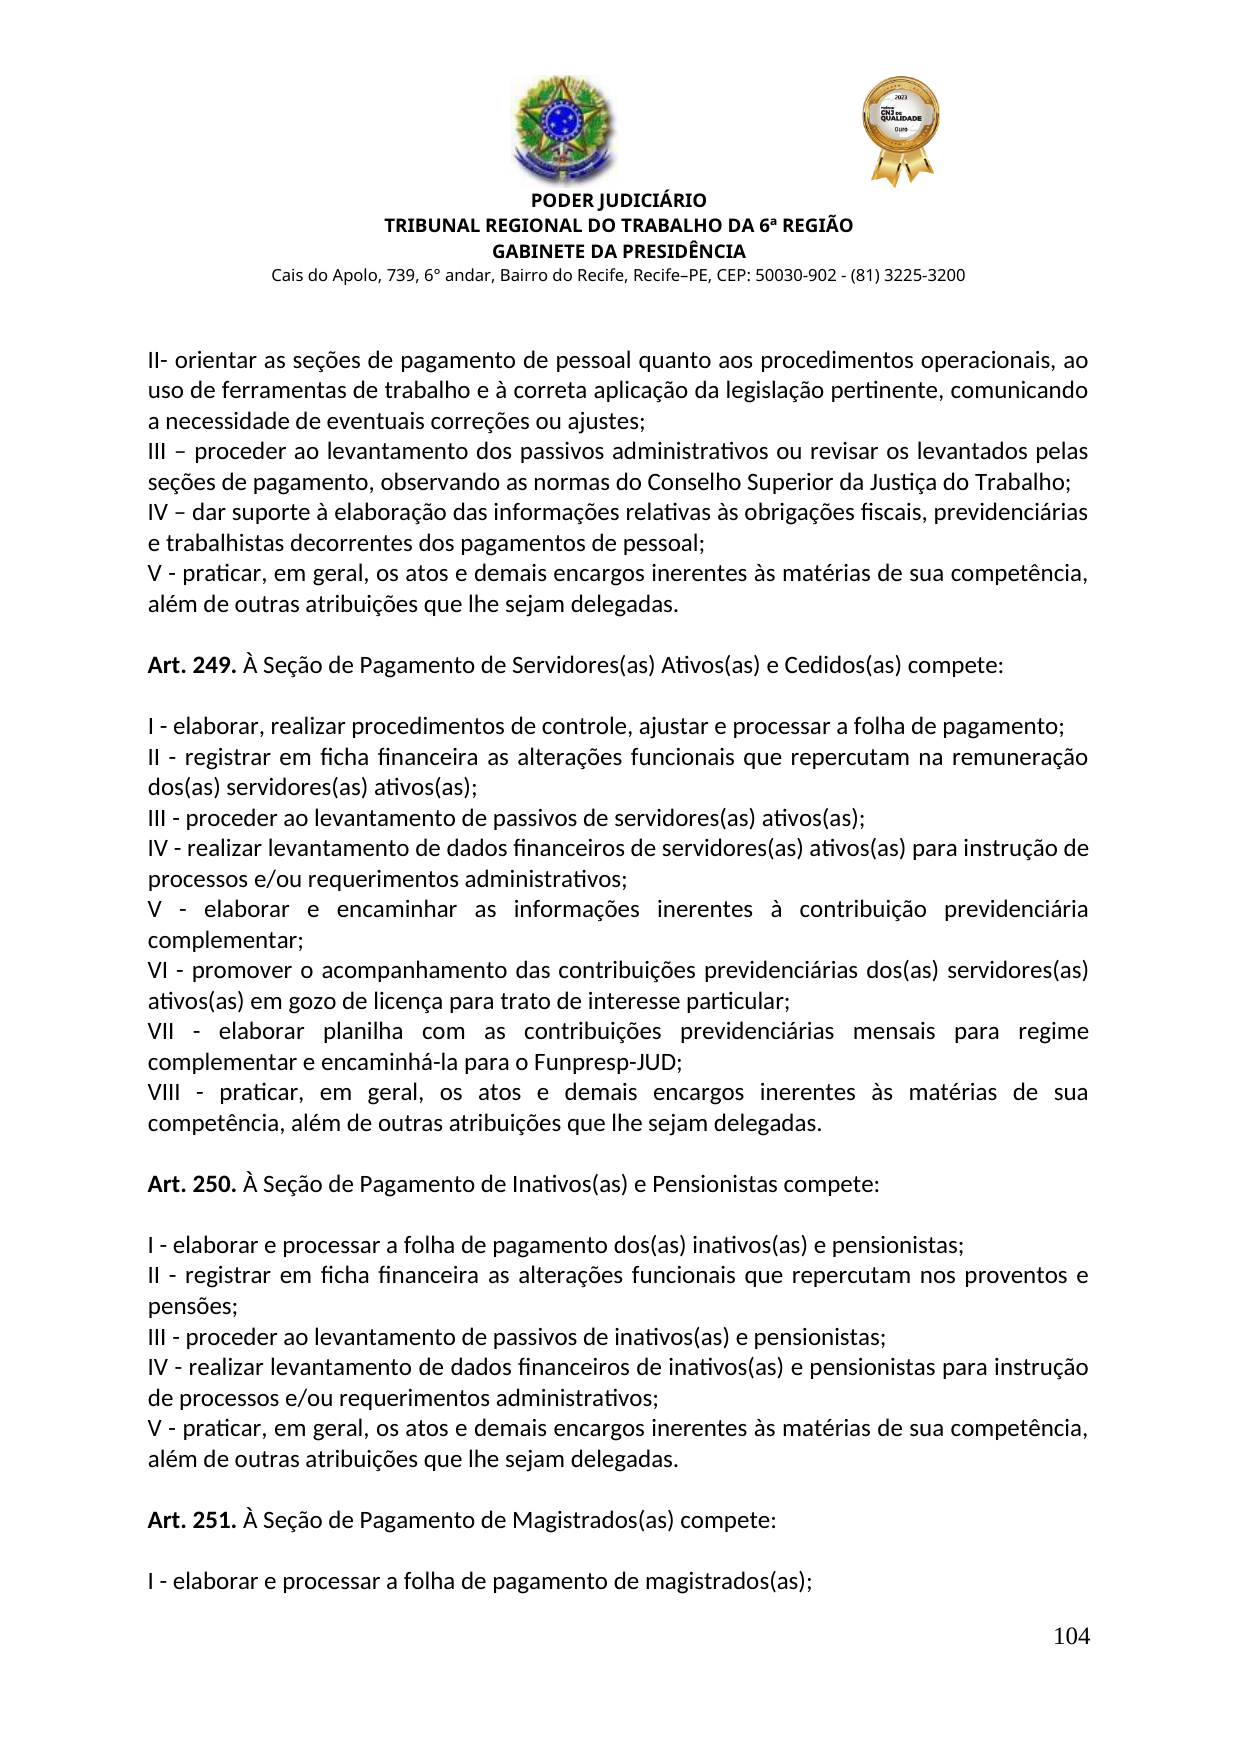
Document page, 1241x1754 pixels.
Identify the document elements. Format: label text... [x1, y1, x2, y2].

subtitle VIII - praticar, em geral, os atos e demais encargos inerentes às matérias de sua competência, além de outras atribuições que lhe sejam delegadas. [147, 1076, 1090, 1137]
picture [191, 75, 300, 188]
subtitle II- orientar as seções de pagamento de pessoal quanto aos procedimentos operacionais, ao uso de ferramentas de trabalho e à correta aplicação da legislação pertinente, comunicando a necessidade de eventuais correções ou ajustes; [147, 344, 1090, 436]
subtitle I - elaborar e processar a folha de pagamento dos(as) inativos(as) e pensionistas; [147, 1229, 1090, 1259]
subtitle V - praticar, em geral, os atos e demais encargos inerentes às matérias de sua competência, além de outras atribuições que lhe sejam delegadas. [147, 1412, 1090, 1473]
subtitle Art. 250. À Seção de Pagamento de Inativos(as) e Pensionistas compete: [147, 1168, 1090, 1198]
subtitle I - elaborar, realizar procedimentos de controle, ajustar e processar a folha de pagamento; [148, 710, 1090, 741]
subtitle VII - elaborar planilha com as contribuições previdenciárias mensais para regime complementar e encaminhá-la para o Funpresp-JUD; [147, 1015, 1090, 1076]
subtitle III – proceder ao levantamento dos passivos administrativos ou revisar os levantados pelas seções de pagamento, observando as normas do Conselho Superior da Justiça do Trabalho; [147, 436, 1090, 497]
subtitle Art. 249. À Seção de Pagamento de Servidores(as) Ativos(as) e Cedidos(as) compete: [147, 649, 1090, 680]
subtitle II - registrar em ficha financeira as alterações funcionais que repercutam nos proventos e pensões; [147, 1259, 1090, 1321]
subtitle IV – dar suporte à elaboração das informações relativas às obrigações fiscais, previdenciárias e trabalhistas decorrentes dos pagamentos de pessoal; [147, 497, 1090, 558]
picture [862, 76, 940, 188]
subtitle IV - realizar levantamento de dados financeiros de servidores(as) ativos(as) para instrução de processos e/ou requerimentos administrativos; [147, 832, 1090, 893]
subtitle V - elaborar e encaminhar as informações inerentes à contribuição previdenciária complementar; [147, 893, 1090, 954]
subtitle III - proceder ao levantamento de passivos de servidores(as) ativos(as); [147, 802, 1090, 832]
subtitle V - praticar, em geral, os atos e demais encargos inerentes às matérias de sua competência, além de outras atribuições que lhe sejam delegadas. [147, 558, 1090, 619]
subtitle IV - realizar levantamento de dados financeiros de inativos(as) e pensionistas para instrução de processos e/ou requerimentos administrativos; [147, 1351, 1090, 1412]
subtitle II - registrar em ficha financeira as alterações funcionais que repercutam na remuneração dos(as) servidores(as) ativos(as); [147, 741, 1090, 802]
subtitle III - proceder ao levantamento de passivos de inativos(as) e pensionistas; [147, 1321, 1090, 1351]
picture [510, 75, 619, 188]
subtitle I - elaborar e processar a folha de pagamento de magistrados(as); [147, 1565, 1090, 1595]
subtitle Art. 251. À Seção de Pagamento de Magistrados(as) compete: [147, 1504, 1090, 1534]
subtitle VI - promover o acompanhamento das contribuições previdenciárias dos(as) servidores(as) ativos(as) em gozo de licença para trato de interesse particular; [147, 954, 1090, 1015]
